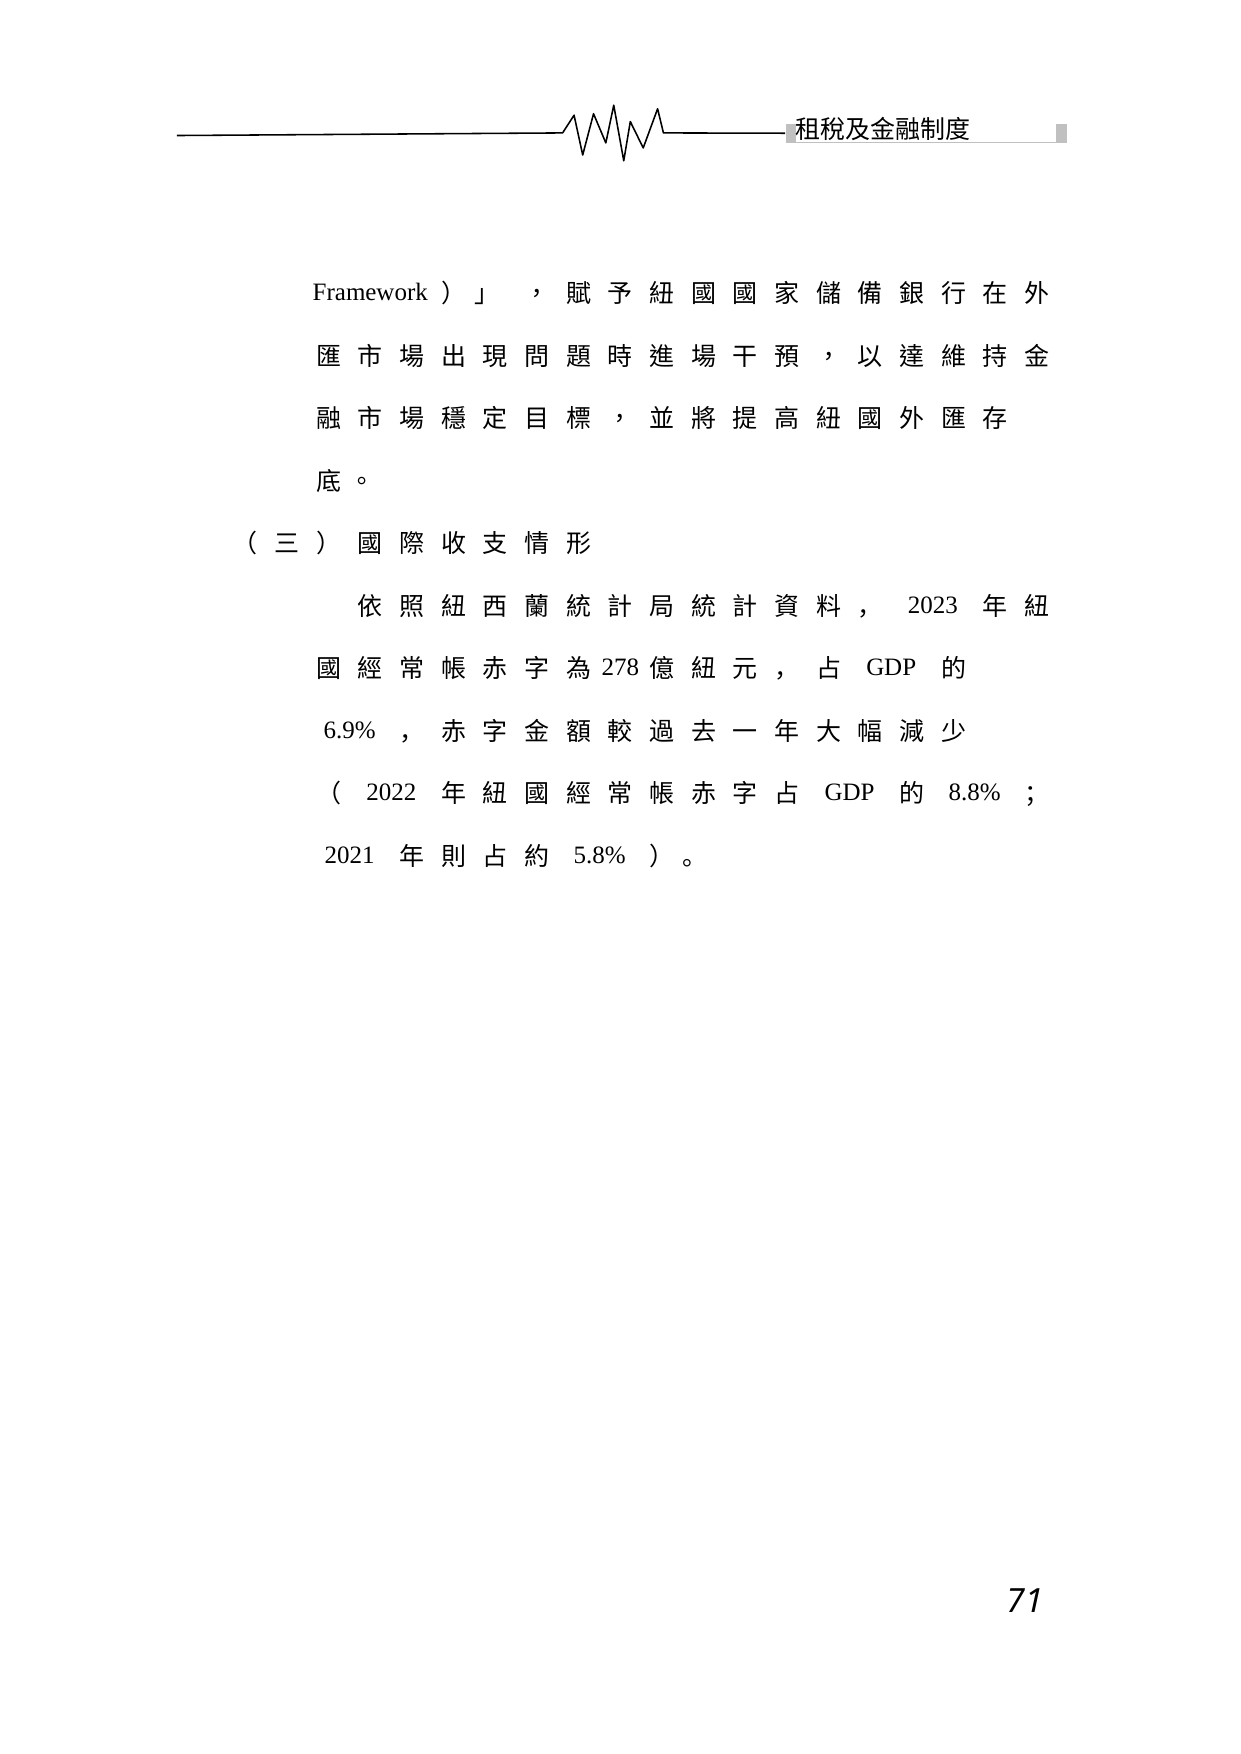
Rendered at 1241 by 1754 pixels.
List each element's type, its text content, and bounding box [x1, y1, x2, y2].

text （三）國際收支情形 [207, 500, 1058, 563]
text Framework）」，賦予紐國國家儲備銀行在外匯市場出現問題時進場干預，以達維持金融市場穩定目標，並將提高紐國外匯存底。 [281, 250, 1058, 500]
text 依照紐西蘭統計局統計資料，2023年紐國經常帳赤字為278億紐元，占GDP的6.9%，赤字金額較過去一年大幅減少（2022年紐國經常帳赤字占GDP的8.8%；2021年則占約5.8%）。 [281, 563, 1058, 875]
